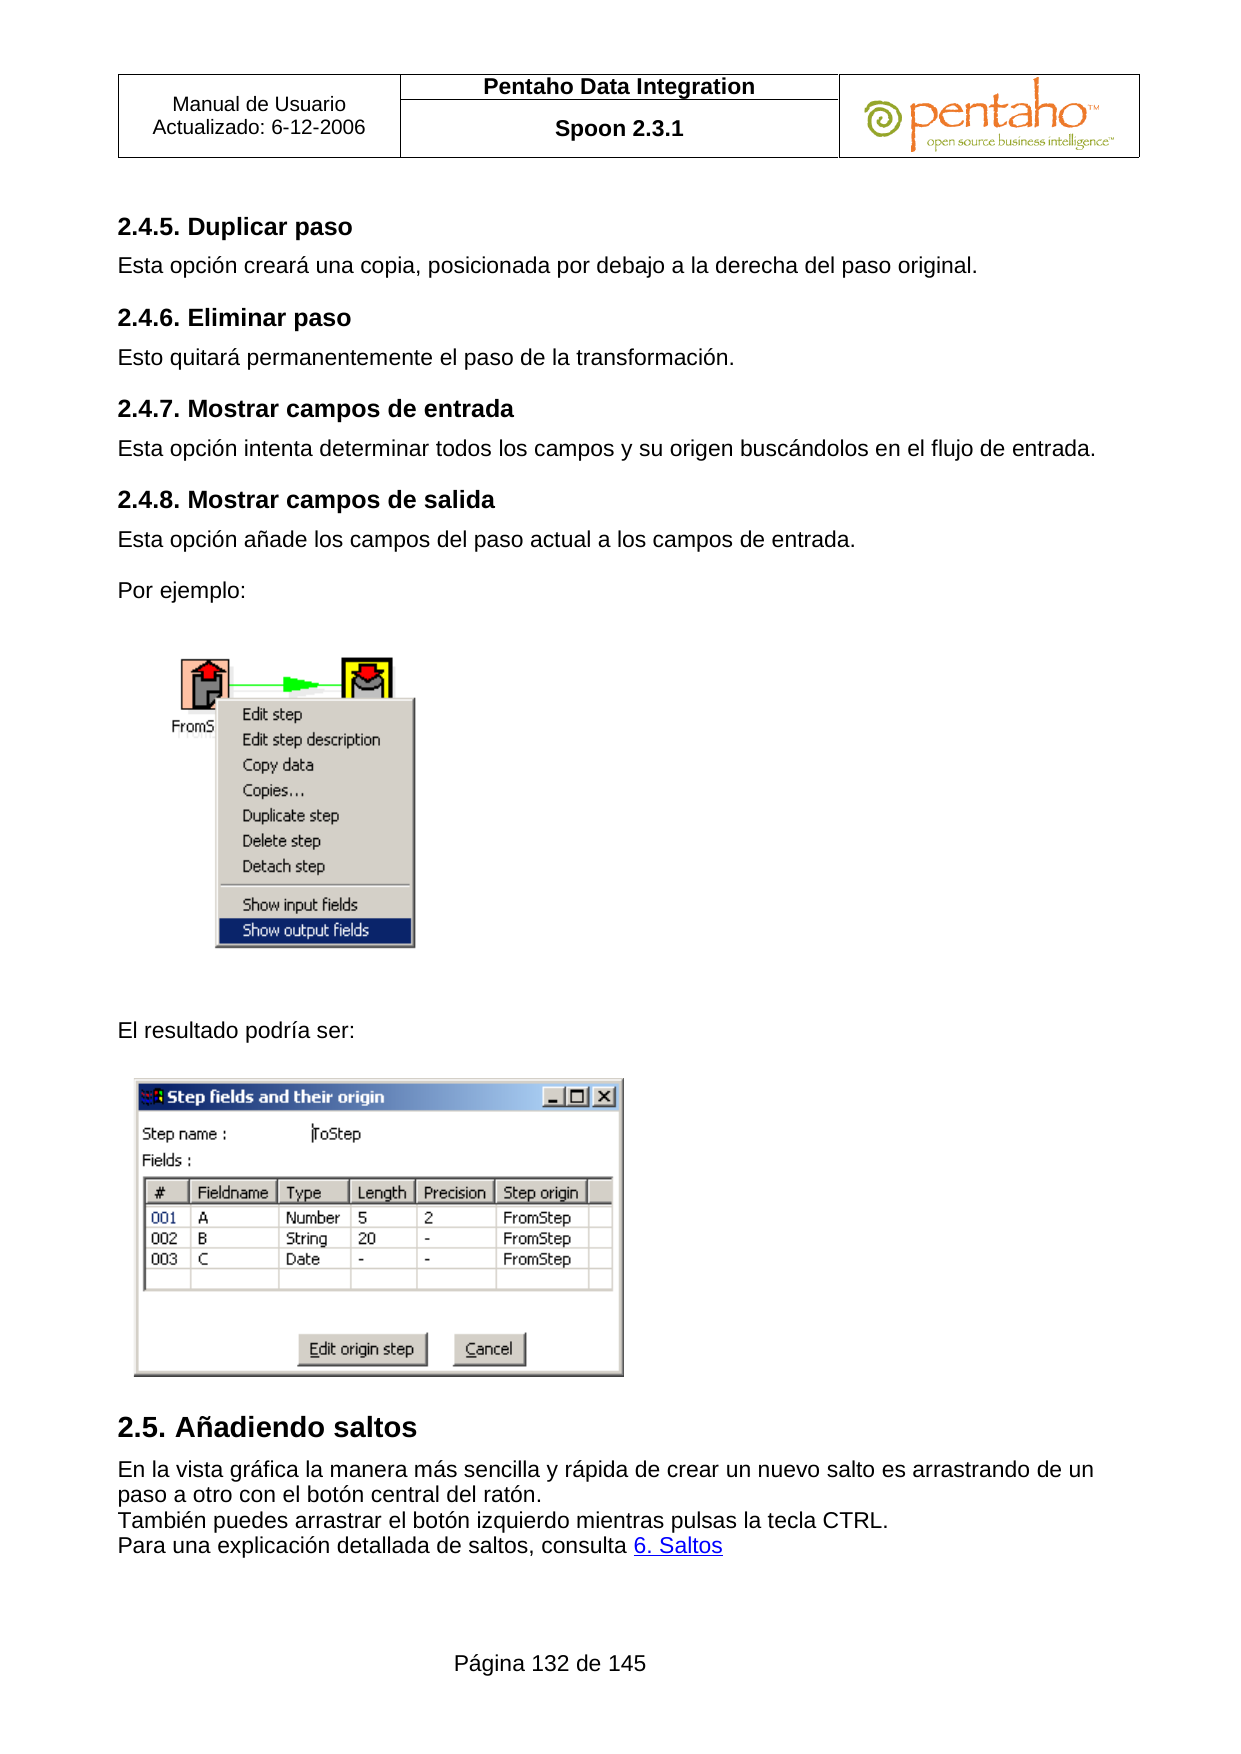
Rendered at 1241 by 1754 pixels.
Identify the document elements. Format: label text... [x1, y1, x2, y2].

subtitle Mostrar campos de salida [117, 486, 1137, 514]
picture [133, 1078, 624, 1377]
text En la vista gráfica la manera más sencilla y rápida de crear un nuevo salto es arrastrando de un paso a otro con el botón central del ratón. [117, 1456, 1137, 1507]
text Esto quitará permanentemente el paso de la transformación. [117, 344, 1137, 370]
text Esta opción añade los campos del paso actual a los campos de entrada. [117, 526, 1137, 552]
subtitle Eliminar paso [117, 304, 1137, 332]
text El resultado podría ser: [117, 1018, 1137, 1044]
text Para una explicación detallada de saltos, consulta 6. Saltos [117, 1533, 1137, 1558]
text Esta opción intenta determinar todos los campos y su origen buscándolos en el flujo de entrada. [117, 435, 1137, 461]
text Esta opción creará una copia, posicionada por debajo a la derecha del paso original. [117, 253, 1137, 279]
subtitle Mostrar campos de entrada [117, 395, 1137, 423]
text Por ejemplo: [117, 577, 1137, 603]
subtitle Añadiendo saltos [117, 1411, 1137, 1444]
subtitle Duplicar paso [117, 213, 1137, 241]
text También puedes arrastrar el botón izquierdo mientras pulsas la tecla CTRL. [117, 1507, 1137, 1533]
